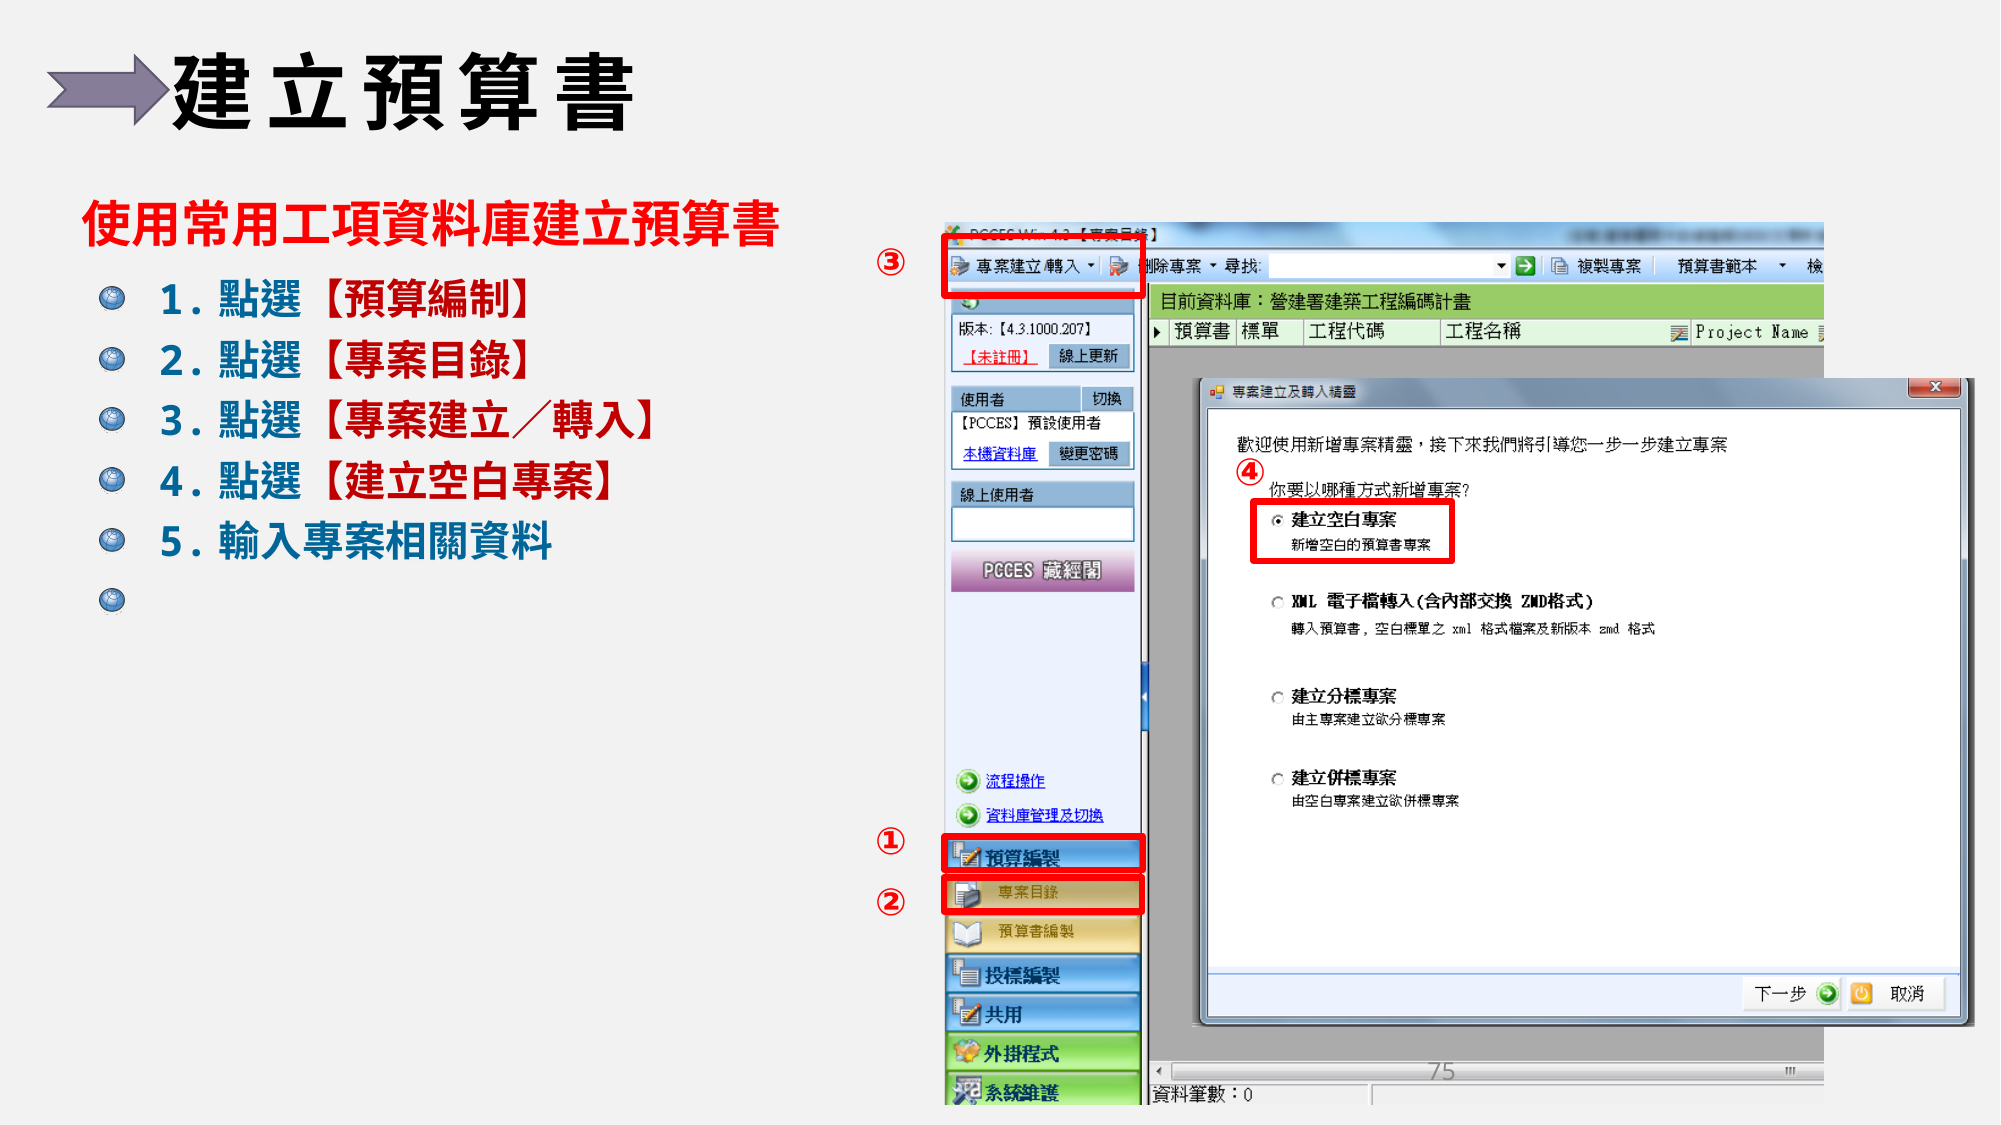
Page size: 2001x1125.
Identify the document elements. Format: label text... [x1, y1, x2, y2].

picture [944, 219, 1975, 1105]
text_box 75 [1412, 1042, 1863, 1103]
text_box ④ [1219, 440, 1288, 502]
text_box [48, 55, 155, 124]
text_box ② [859, 870, 929, 931]
text_box ③ [859, 230, 929, 292]
picture [948, 840, 1140, 867]
picture [947, 881, 1139, 908]
text_box 1.點選【預算編制】 2.點選【專案目錄】 3.點選【專案建立／轉入】 4.點選【建立空白專案】 5.輸入專案相關資料 [84, 265, 820, 589]
text_box ① [859, 809, 929, 870]
picture [948, 239, 1140, 292]
text_box 使用常用工項資料庫建立預算書 [66, 185, 805, 261]
text_box 建立預算書 [155, 32, 1684, 149]
